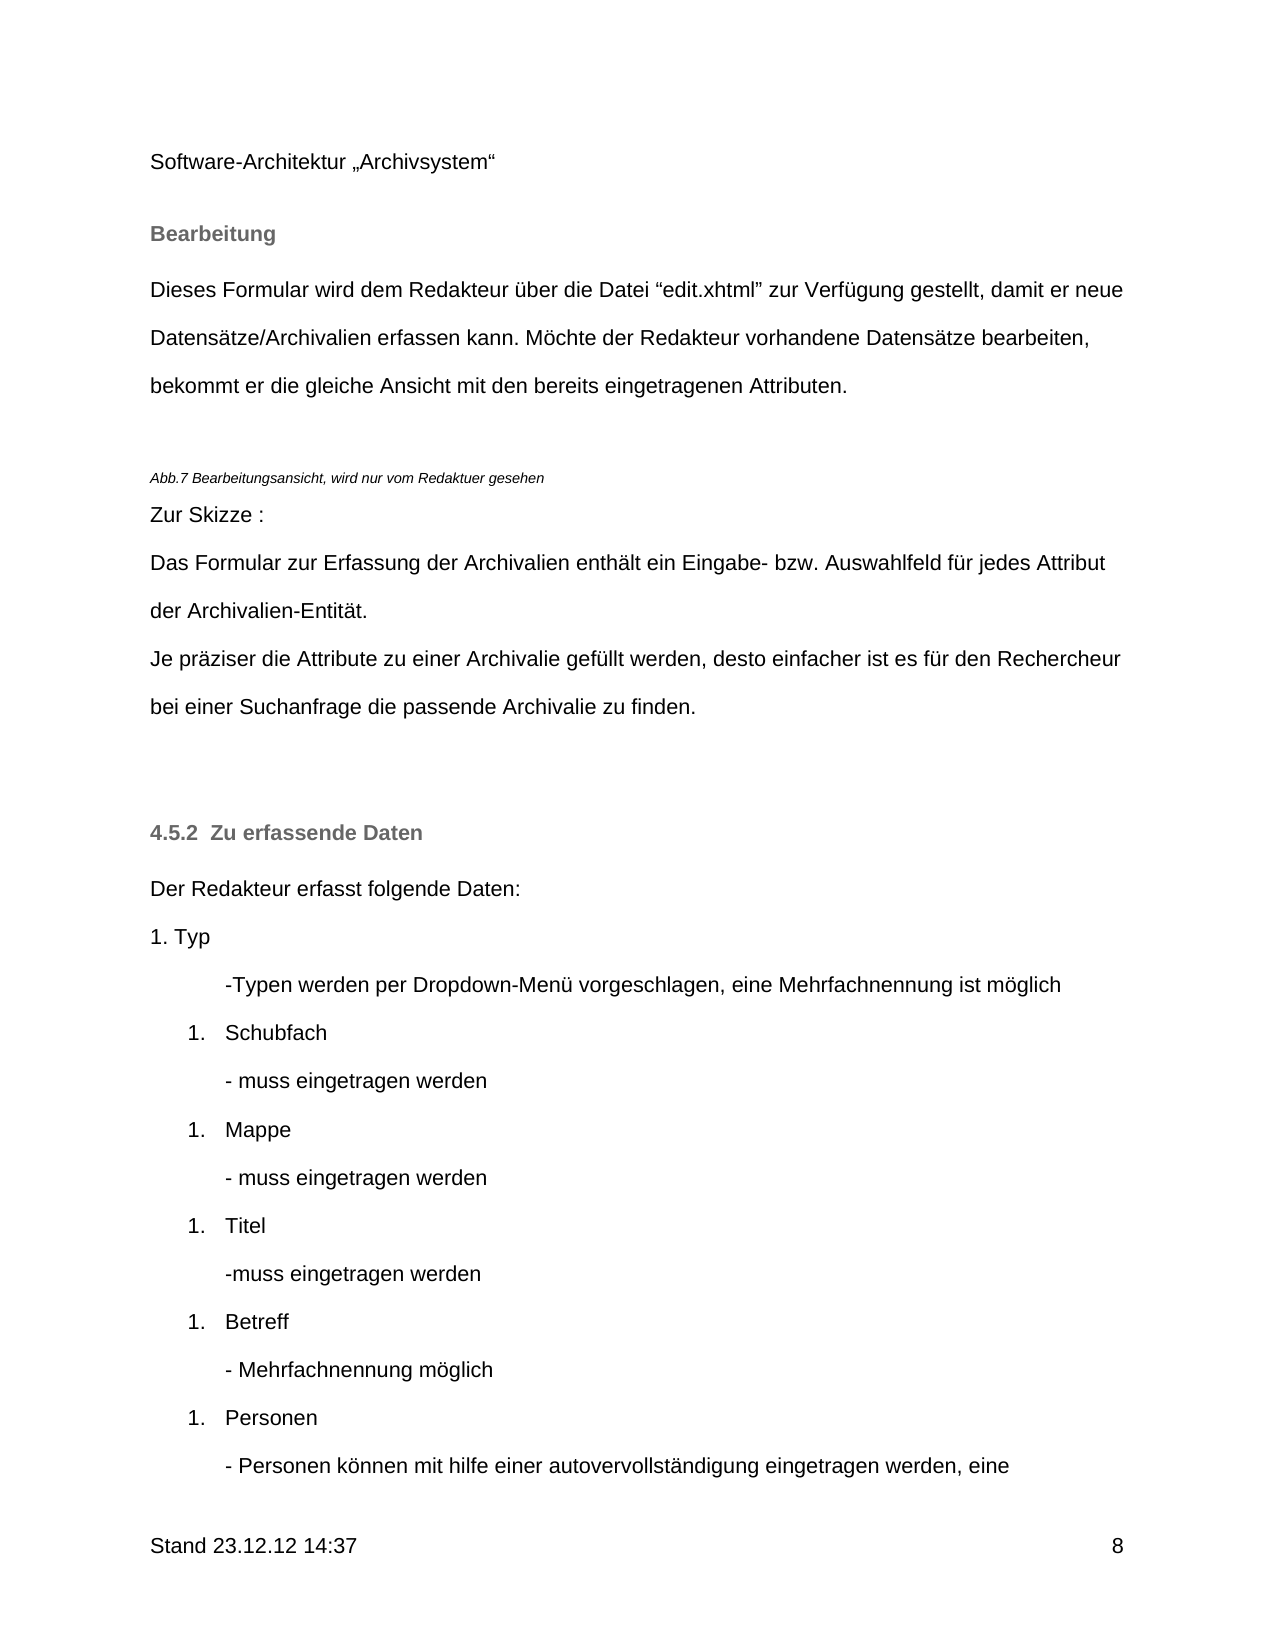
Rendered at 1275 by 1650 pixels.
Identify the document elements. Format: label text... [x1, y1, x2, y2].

text -Typen werden per Dropdown-Menü vorgeschlagen, eine Mehrfachnennung ist möglich [150, 973, 1125, 1015]
list Titel [187, 1214, 1125, 1256]
subtitle 4.5.2 Zu erfassende Daten [150, 820, 1125, 862]
text - Mehrfachnennung möglich [150, 1358, 1125, 1400]
subtitle Bearbeitung [150, 221, 1125, 263]
list Mappe [187, 1117, 1125, 1159]
text -muss eingetragen werden [150, 1262, 1125, 1304]
text 1. Typ [150, 925, 1125, 967]
list Schubfach [187, 1021, 1125, 1063]
text Das Formular zur Erfassung der Archivalien enthält ein Eingabe- bzw. Auswahlfeld für jedes Attribut der Archivalien-Entität. [150, 551, 1125, 641]
text Der Redakteur erfasst folgende Daten: [150, 877, 1125, 919]
text Zur Skizze : [150, 502, 1125, 544]
text Je präziser die Attribute zu einer Archivalie gefüllt werden, desto einfacher ist es für den Rechercheur bei einer Suchanfrage die passende Archivalie zu finden. [150, 647, 1125, 737]
text - muss eingetragen werden [150, 1069, 1125, 1111]
text - Personen können mit hilfe einer autovervollständigung eingetragen werden, eine [150, 1454, 1125, 1496]
text - muss eingetragen werden [150, 1166, 1125, 1207]
list Personen [187, 1406, 1125, 1448]
text Dieses Formular wird dem Redakteur über die Datei “edit.xhtml” zur Verfügung gestellt, damit er neue Datensätze/Archivalien erfassen kann. Möchte der Redakteur vorhandene Datensätze bearbeiten, bekommt er die gleiche Ansicht mit den bereits eingetragenen Attributen. [150, 278, 1125, 416]
text Abb.7 Bearbeitungsansicht, wird nur vom Redaktuer gesehen [150, 470, 1125, 498]
list Betreff [187, 1310, 1125, 1352]
